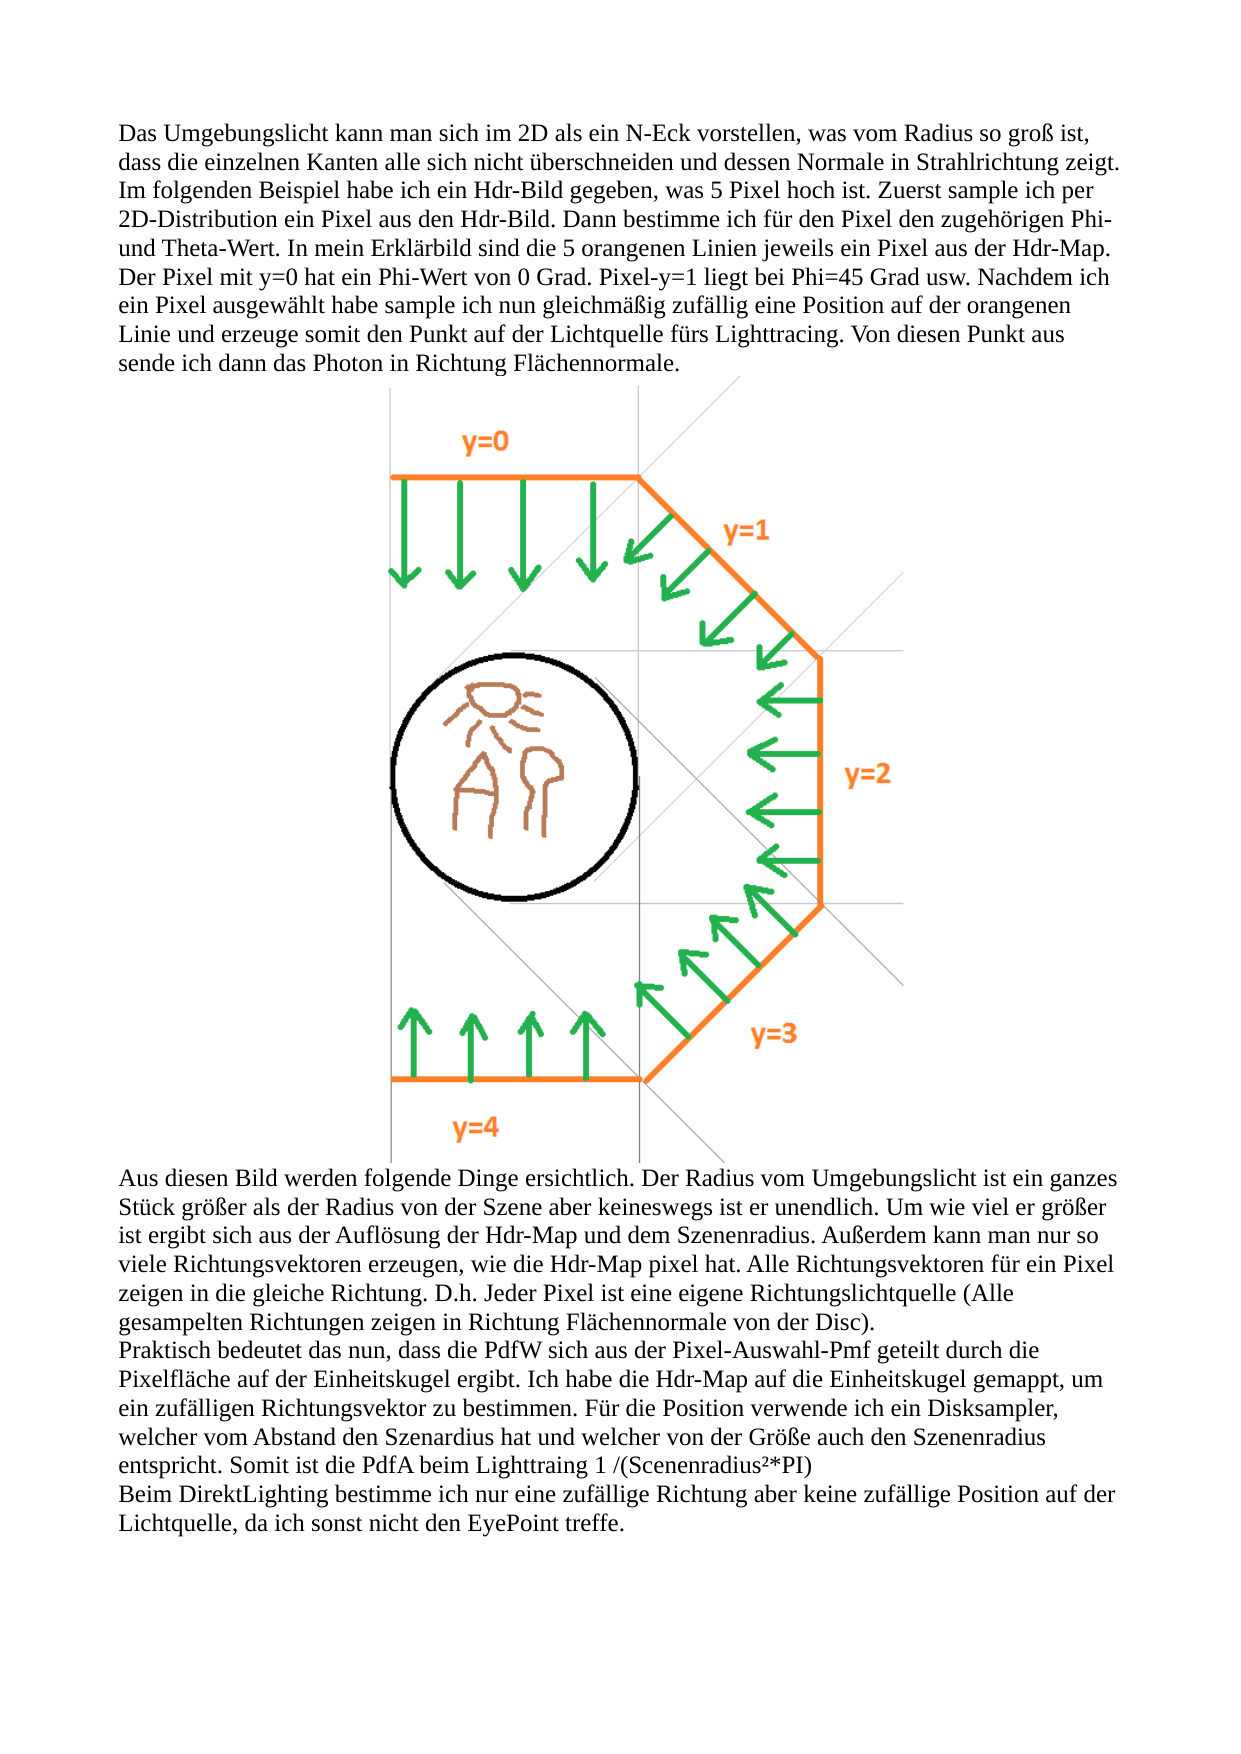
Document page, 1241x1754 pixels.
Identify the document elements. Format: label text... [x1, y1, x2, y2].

text Im folgenden Beispiel habe ich ein Hdr-Bild gegeben, was 5 Pixel hoch ist. Zuerst sample ich per 2D-Distribution ein Pixel aus den Hdr-Bild. Dann bestimme ich für den Pixel den zugehörigen Phi- und Theta-Wert. In mein Erklärbild sind die 5 orangenen Linien jeweils ein Pixel aus der Hdr-Map. Der Pixel mit y=0 hat ein Phi-Wert von 0 Grad. Pixel-y=1 liegt bei Phi=45 Grad usw. Nachdem ich ein Pixel ausgewählt habe sample ich nun gleichmäßig zufällig eine Position auf der orangenen Linie und erzeuge somit den Punkt auf der Lichtquelle fürs Lighttracing. Von diesen Punkt aus sende ich dann das Photon in Richtung Flächennormale. [118, 176, 1122, 377]
text Aus diesen Bild werden folgende Dinge ersichtlich. Der Radius vom Umgebungslicht ist ein ganzes Stück größer als der Radius von der Szene aber keineswegs ist er unendlich. Um wie viel er größer ist ergibt sich aus der Auflösung der Hdr-Map und dem Szenenradius. Außerdem kann man nur so viele Richtungsvektoren erzeugen, wie die Hdr-Map pixel hat. Alle Richtungsvektoren für ein Pixel zeigen in die gleiche Richtung. D.h. Jeder Pixel ist eine eigene Richtungslichtquelle (Alle gesampelten Richtungen zeigen in Richtung Flächennormale von der Disc). [118, 377, 1122, 1335]
text Beim DirektLighting bestimme ich nur eine zufällige Richtung aber keine zufällige Position auf der Lichtquelle, da ich sonst nicht den EyePoint treffe. [118, 1479, 1122, 1537]
text Praktisch bedeutet das nun, dass die PdfW sich aus der Pixel-Auswahl-Pmf geteilt durch die Pixelfläche auf der Einheitskugel ergibt. Ich habe die Hdr-Map auf die Einheitskugel gemappt, um ein zufälligen Richtungsvektor zu bestimmen. Für die Position verwende ich ein Disksampler, welcher vom Abstand den Szenardius hat und welcher von der Größe auch den Szenenradius entspricht. Somit ist die PdfA beim Lighttraing 1 /(Scenenradius²*PI) [118, 1335, 1122, 1479]
text Das Umgebungslicht kann man sich im 2D als ein N-Eck vorstellen, was vom Radius so groß ist, dass die einzelnen Kanten alle sich nicht überschneiden und dessen Normale in Strahlrichtung zeigt. [118, 118, 1122, 176]
picture [336, 376, 904, 1163]
